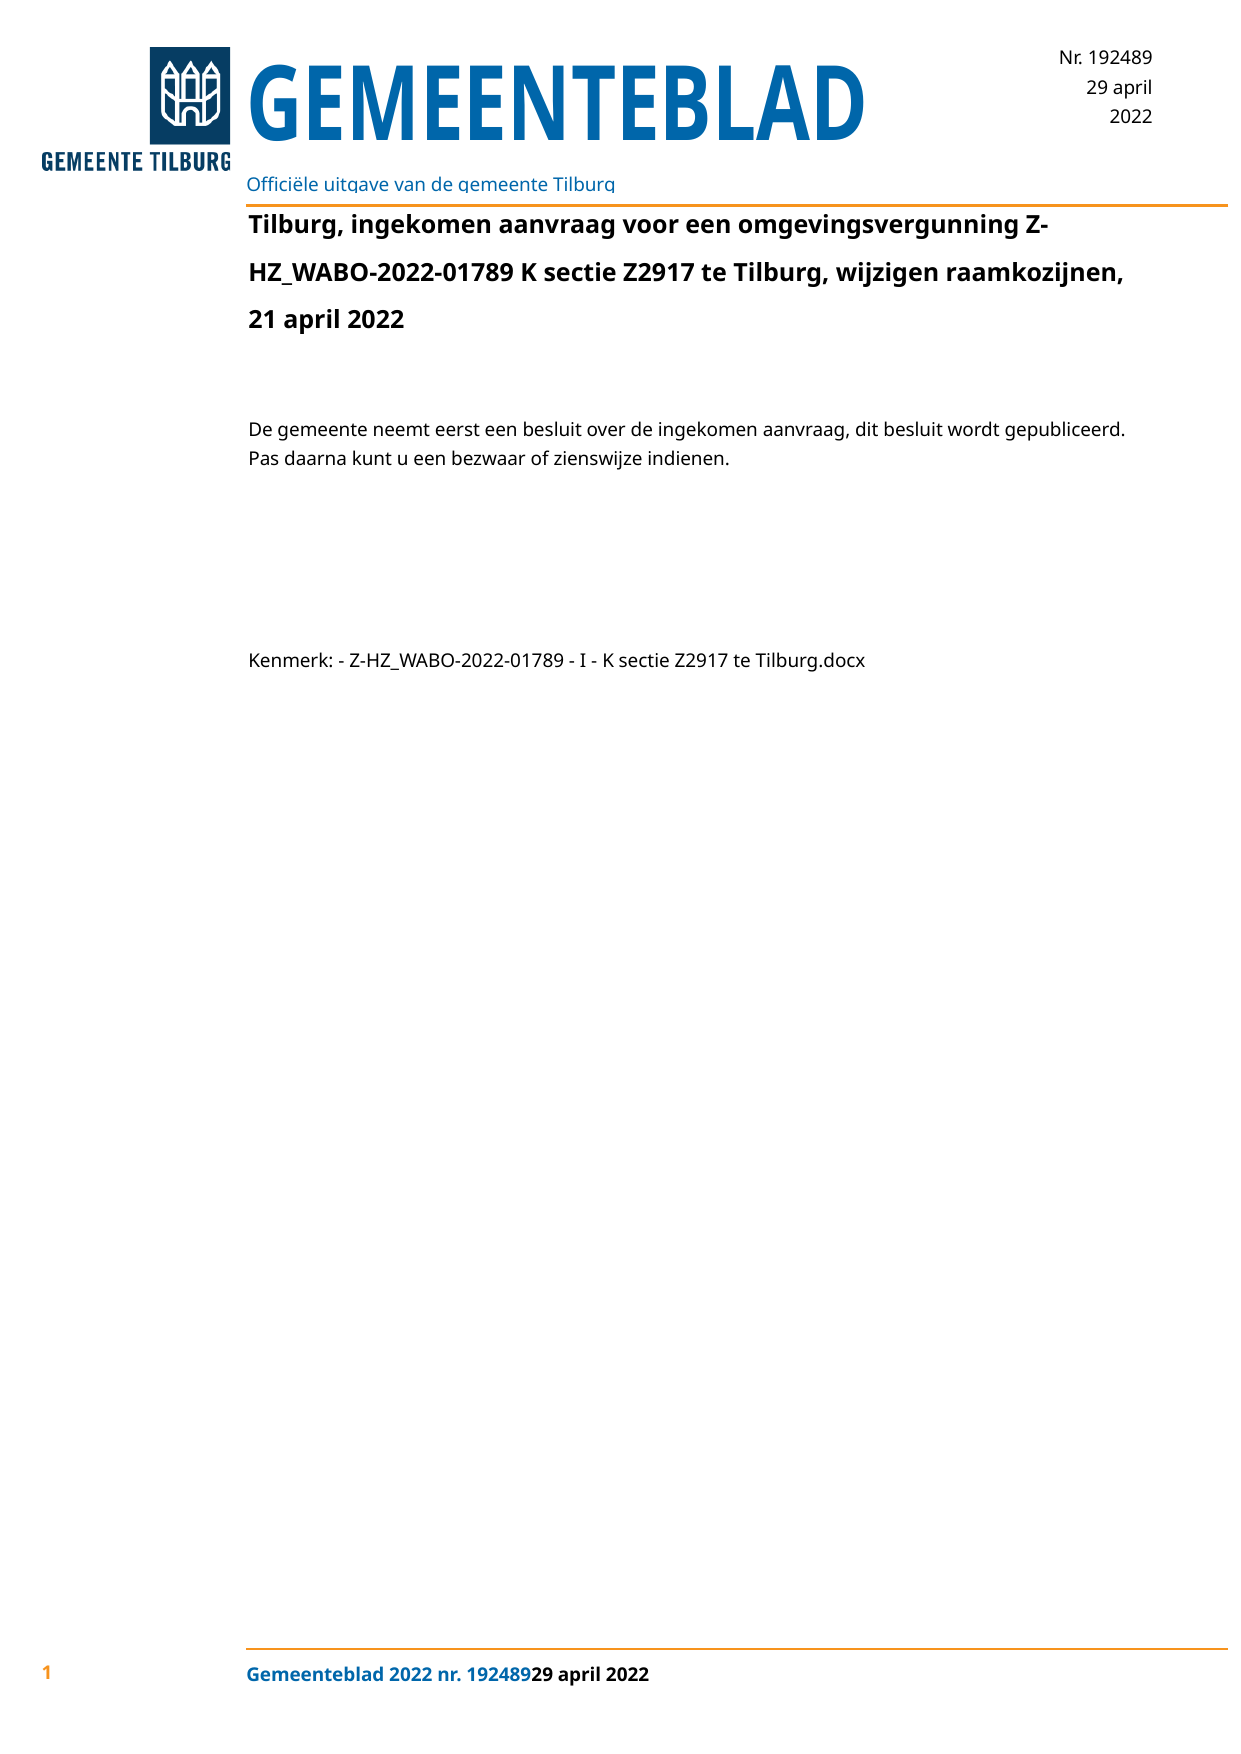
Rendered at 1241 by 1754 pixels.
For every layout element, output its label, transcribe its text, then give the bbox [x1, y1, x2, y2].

text Kenmerk: - Z-HZ_WABO-2022-01789 - I - K sectie Z2917 te Tilburg.docx [248, 647, 1152, 673]
picture [41, 47, 231, 172]
text De gemeente neemt eerst een besluit over de ingekomen aanvraag, dit besluit wordt gepubliceerd. Pas daarna kunt u een bezwaar of zienswijze indienen. [248, 416, 1152, 471]
text Tilburg, ingekomen aanvraag voor een omgevingsvergunning Z-HZ_WABO-2022-01789 K sectie Z2917 te Tilburg, wijzigen raamkozijnen, 21 april 2022 [248, 207, 1152, 336]
